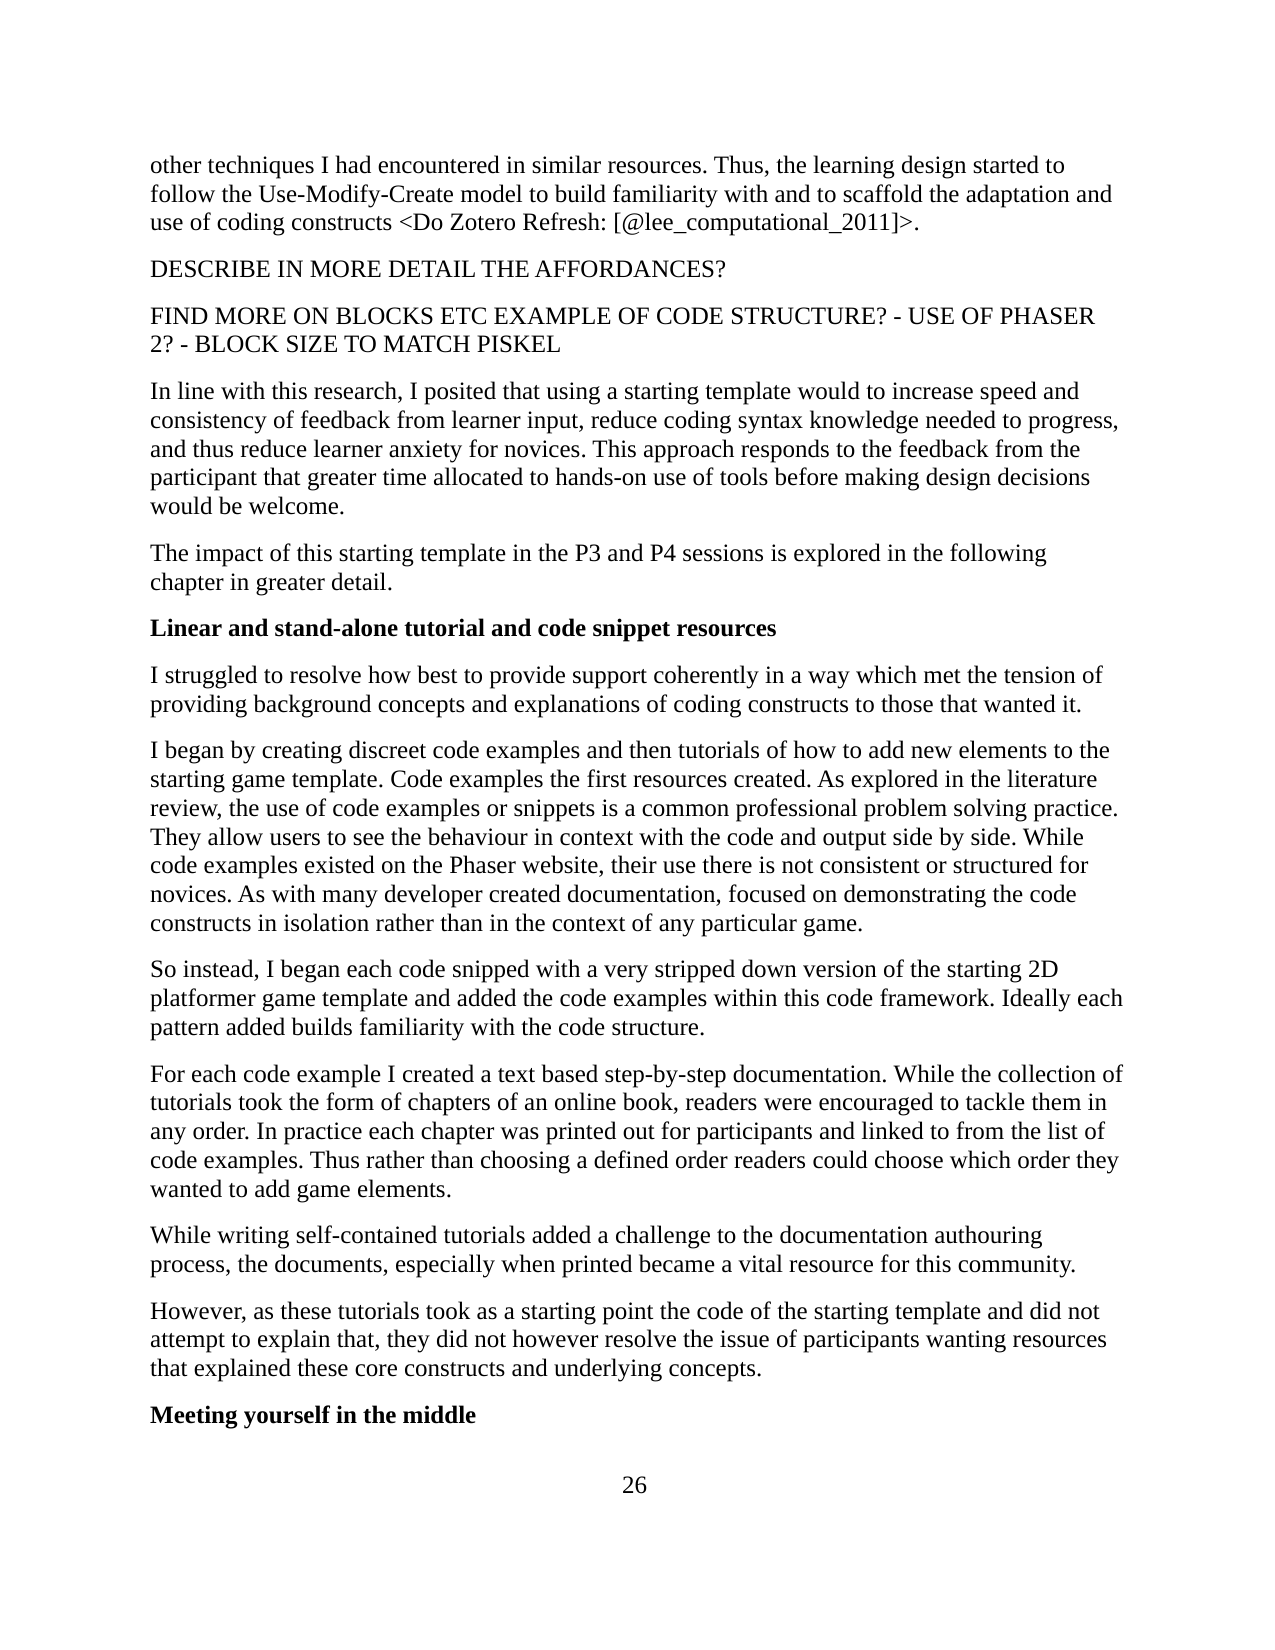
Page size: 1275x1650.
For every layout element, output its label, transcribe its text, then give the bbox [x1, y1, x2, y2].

text FIND MORE ON BLOCKS ETC EXAMPLE OF CODE STRUCTURE? - USE OF PHASER 2? - BLOCK SIZE TO MATCH PISKEL [150, 301, 1125, 358]
text So instead, I began each code snipped with a very stripped down version of the starting 2D platformer game template and added the code examples within this code framework. Ideally each pattern added builds familiarity with the code structure. [150, 954, 1125, 1041]
text Meeting yourself in the middle [150, 1400, 1125, 1429]
text I began by creating discreet code examples and then tutorials of how to add new elements to the starting game template. Code examples the first resources created. As explored in the literature review, the use of code examples or snippets is a common professional problem solving practice. They allow users to see the behaviour in context with the code and output side by side. While code examples existed on the Phaser website, their use there is not consistent or structured for novices. As with many developer created documentation, focused on demonstrating the code constructs in isolation rather than in the context of any particular game. [150, 735, 1125, 937]
text Linear and stand-alone tutorial and code snippet resources [150, 613, 1125, 642]
text However, as these tutorials took as a starting point the code of the starting template and did not attempt to explain that, they did not however resolve the issue of participants wanting resources that explained these core constructs and underlying concepts. [150, 1296, 1125, 1382]
text I struggled to resolve how best to provide support coherently in a way which met the tension of providing background concepts and explanations of coding constructs to those that wanted it. [150, 660, 1125, 717]
text other techniques I had encountered in similar resources. Thus, the learning design started to follow the Use-Modify-Create model to build familiarity with and to scaffold the adaptation and use of coding constructs <Do Zotero Refresh: [@lee_computational_2011]>. [150, 150, 1125, 236]
text DESCRIBE IN MORE DETAIL THE AFFORDANCES? [150, 254, 1125, 283]
text While writing self-contained tutorials added a challenge to the documentation authouring process, the documents, especially when printed became a vital resource for this community. [150, 1220, 1125, 1278]
text In line with this research, I posited that using a starting template would to increase speed and consistency of feedback from learner input, reduce coding syntax knowledge needed to progress, and thus reduce learner anxiety for novices. This approach responds to the feedback from the participant that greater time allocated to hands-on use of tools before making design decisions would be welcome. [150, 376, 1125, 520]
text The impact of this starting template in the P3 and P4 sessions is explored in the following chapter in greater detail. [150, 538, 1125, 595]
text For each code example I created a text based step-by-step documentation. While the collection of tutorials took the form of chapters of an online book, readers were encouraged to tackle them in any order. In practice each chapter was printed out for participants and linked to from the list of code examples. Thus rather than choosing a defined order readers could choose which order they wanted to add game elements. [150, 1059, 1125, 1202]
